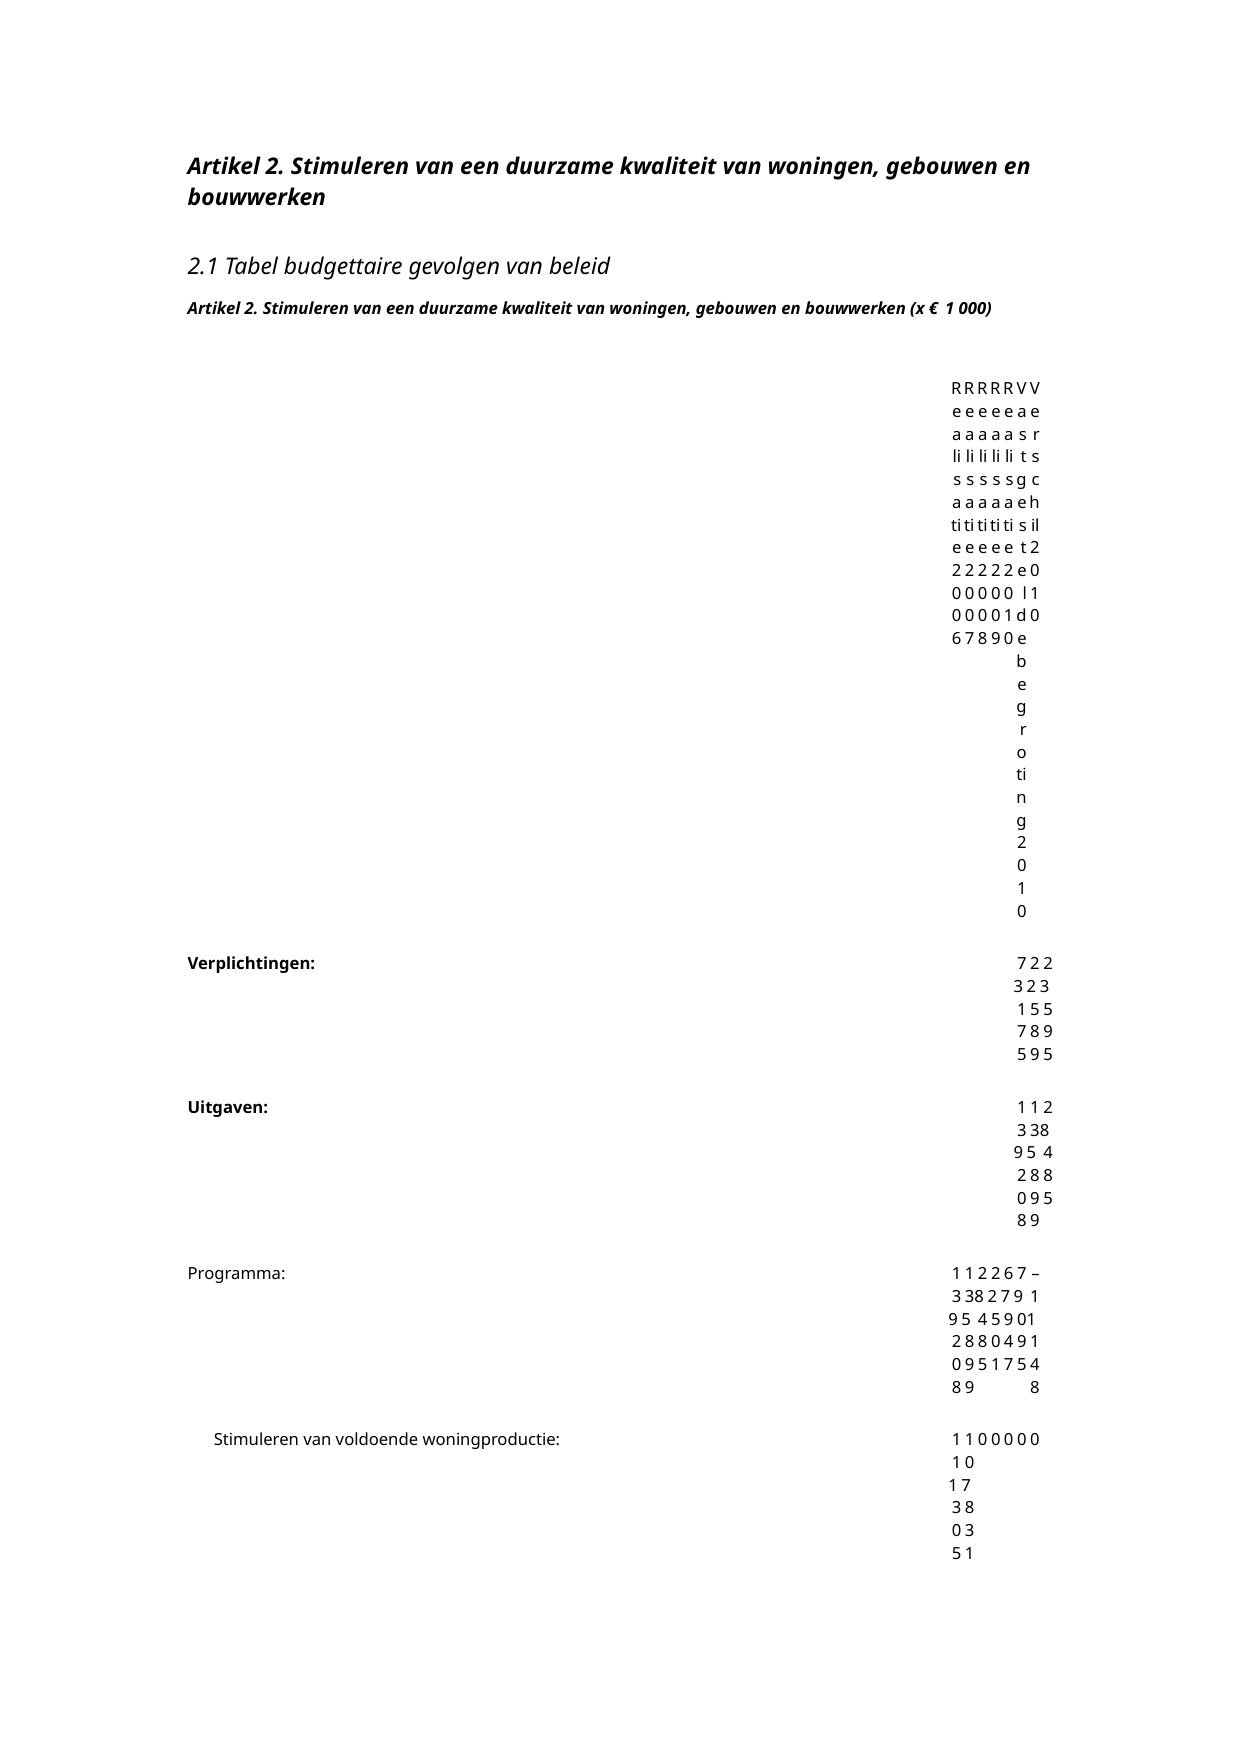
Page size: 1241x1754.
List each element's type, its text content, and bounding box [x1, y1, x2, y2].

table_header Verschil 2010 [1026, 377, 1039, 952]
table_cell 111 305 [948, 1428, 961, 1594]
table_cell 0 [1000, 1428, 1013, 1594]
table_cell 23 595 [1039, 952, 1053, 1095]
table_header [188, 377, 201, 952]
table_cell 139 208 [1013, 1095, 1026, 1262]
table_cell 67 947 [1000, 1262, 1013, 1428]
subtitle 2.1 Tabel budgettaire gevolgen van beleid [187, 250, 1053, 281]
table_cell 139 208 [948, 1262, 961, 1428]
table_header Realisatie 2010 [1000, 377, 1013, 952]
table_cell Stimuleren van voldoende woningproductie: [214, 1428, 948, 1594]
table_header Realisatie 2009 [987, 377, 1000, 952]
table_cell 22 589 [1026, 952, 1039, 1095]
table_cell 107 831 [961, 1428, 974, 1594]
table_cell Uitgaven: [188, 1095, 948, 1262]
table_cell [1000, 952, 1013, 1095]
table_header Realisatie 2006 [948, 377, 961, 952]
table_cell Programma: [188, 1262, 948, 1428]
table_cell 135 899 [1026, 1095, 1039, 1262]
table_cell [948, 952, 1000, 1095]
table_cell – 11 148 [1026, 1262, 1039, 1428]
table_header Realisatie 2008 [974, 377, 987, 952]
table_cell [948, 1095, 1000, 1262]
table_cell 22 501 [987, 1262, 1000, 1428]
table_cell 0 [987, 1428, 1000, 1594]
table_cell 28 485 [974, 1262, 987, 1428]
table_cell 73 175 [1013, 952, 1026, 1095]
table_cell 28 485 [1039, 1095, 1053, 1262]
table_cell [1000, 1095, 1013, 1262]
text Artikel 2. Stimuleren van een duurzame kwaliteit van woningen, gebouwen en bouwwerken (x € 1 000) [187, 296, 1053, 319]
table_cell 0 [974, 1428, 987, 1594]
table_cell 0 [1013, 1428, 1026, 1594]
table_cell 135 899 [961, 1262, 974, 1428]
table_header Vastgestelde begroting 2010 [1013, 377, 1026, 952]
table_header [240, 377, 922, 952]
table_cell 0 [1026, 1428, 1039, 1594]
table_header [201, 377, 240, 952]
table_header Realisatie 2007 [961, 377, 974, 952]
table_cell 79 095 [1013, 1262, 1026, 1428]
subtitle Artikel 2. Stimuleren van een duurzame kwaliteit van woningen, gebouwen en bouwwerken [187, 150, 1053, 212]
table_header [922, 377, 948, 952]
table_cell [188, 1428, 213, 1594]
table_cell Verplichtingen: [188, 952, 948, 1095]
